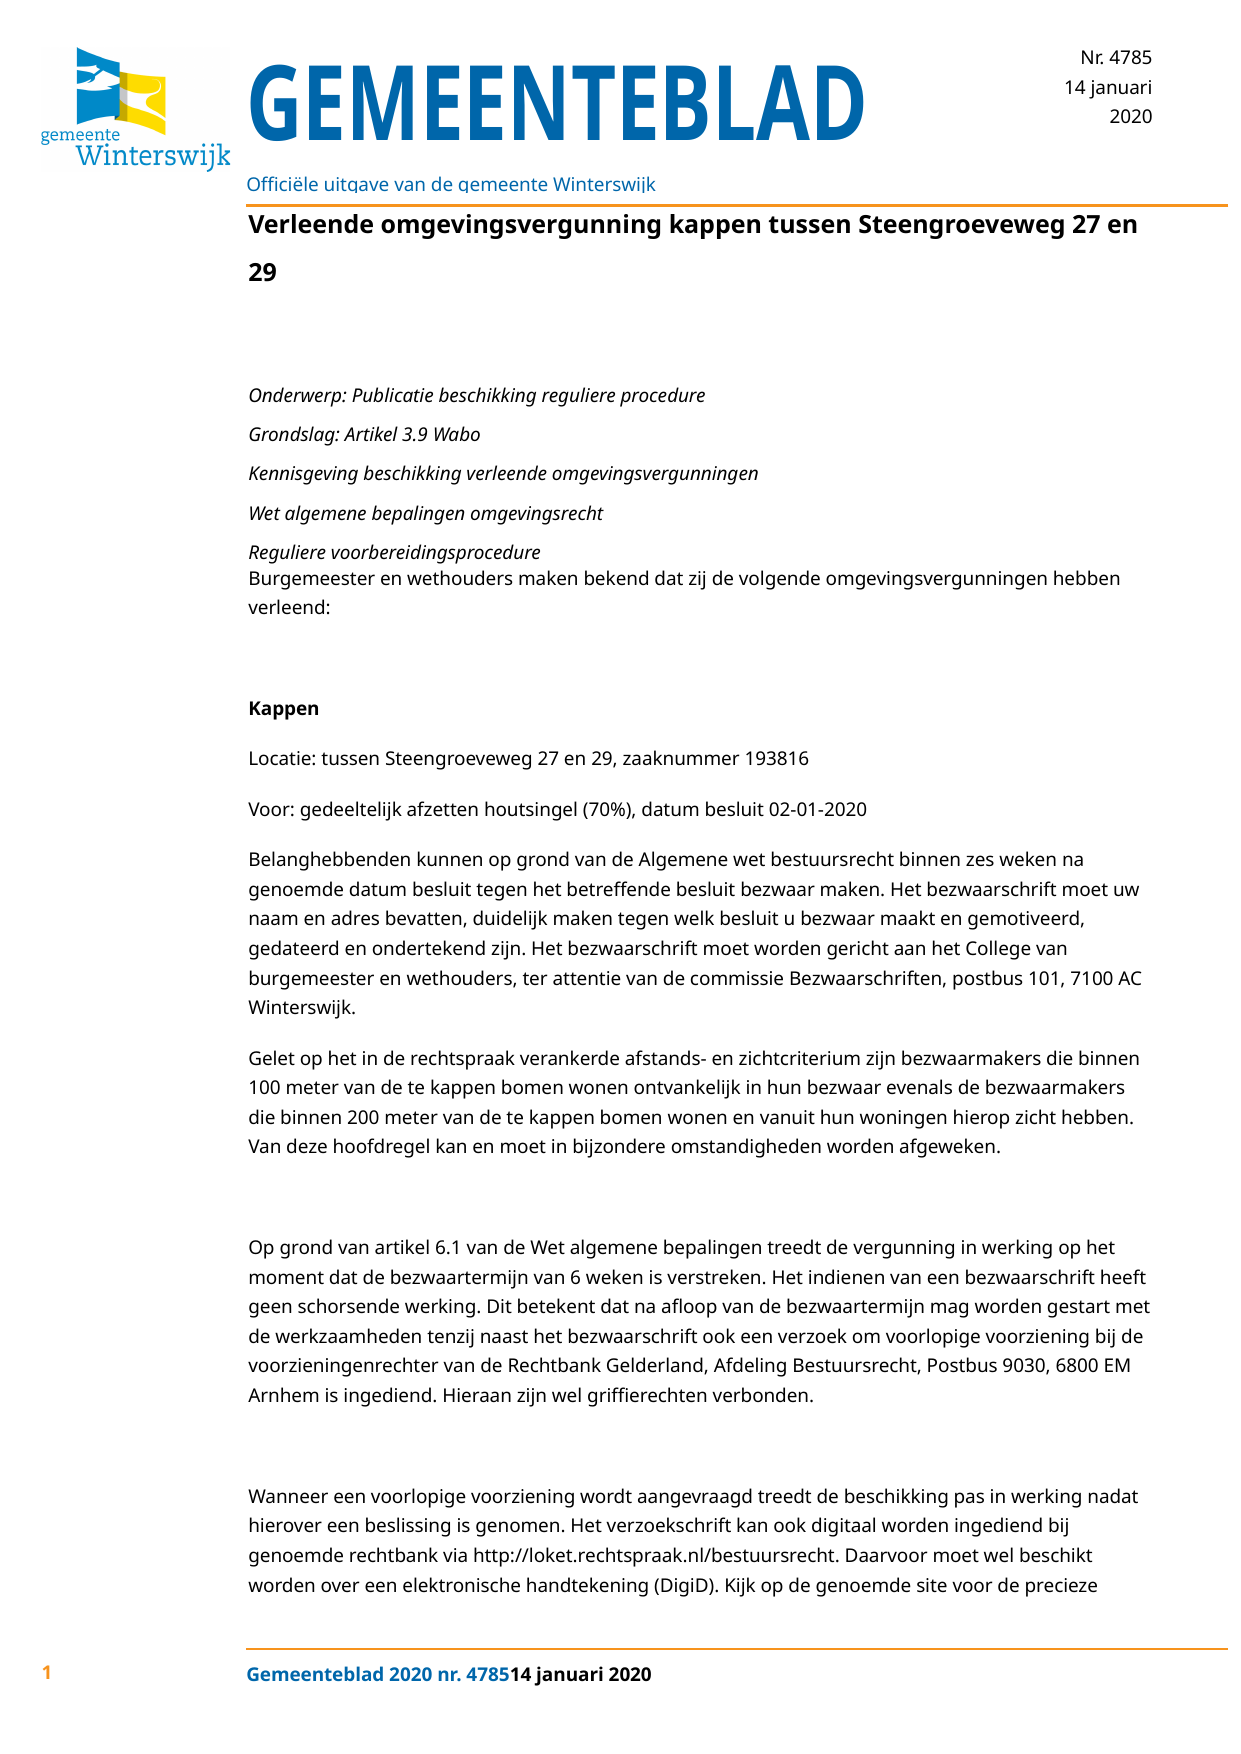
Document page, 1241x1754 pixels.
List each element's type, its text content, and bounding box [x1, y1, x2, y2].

text Grondslag: Artikel 3.9 Wabo [248, 421, 1152, 447]
text Wet algemene bepalingen omgevingsrecht [248, 500, 1152, 525]
text Gelet op het in de rechtspraak verankerde afstands- en zichtcriterium zijn bezwaarmakers die binnen 100 meter van de te kappen bomen wonen ontvankelijk in hun bezwaar evenals de bezwaarmakers die binnen 200 meter van de te kappen bomen wonen en vanuit hun woningen hierop zicht hebben. Van deze hoofdregel kan en moet in bijzondere omstandigheden worden afgeweken. [248, 1045, 1152, 1159]
text Kappen [248, 695, 1152, 721]
text Burgemeester en wethouders maken bekend dat zij de volgende omgevingsvergunningen hebben verleend: [248, 565, 1152, 620]
text Voor: gedeeltelijk afzetten houtsingel (70%), datum besluit 02-01-2020 [248, 796, 1152, 822]
text Wanneer een voorlopige voorziening wordt aangevraagd treedt de beschikking pas in werking nadat hierover een beslissing is genomen. Het verzoekschrift kan ook digitaal worden ingediend bij genoemde rechtbank via http://loket.rechtspraak.nl/bestuursrecht. Daarvoor moet wel beschikt worden over een elektronische handtekening (DigiD). Kijk op de genoemde site voor de precieze [248, 1483, 1152, 1597]
text Belanghebbenden kunnen op grond van de Algemene wet bestuursrecht binnen zes weken na genoemde datum besluit tegen het betreffende besluit bezwaar maken. Het bezwaarschrift moet uw naam en adres bevatten, duidelijk maken tegen welk besluit u bezwaar maakt en gemotiveerd, gedateerd en ondertekend zijn. Het bezwaarschrift moet worden gericht aan het College van burgemeester en wethouders, ter attentie van de commissie Bezwaarschriften, postbus 101, 7100 AC Winterswijk. [248, 846, 1152, 1020]
text Reguliere voorbereidingsprocedure [248, 539, 1152, 565]
picture [225, 153, 231, 162]
text Verleende omgevingsvergunning kappen tussen Steengroeveweg 27 en 29 [248, 207, 1152, 288]
text Locatie: tussen Steengroeveweg 27 en 29, zaaknummer 193816 [248, 746, 1152, 771]
text Op grond van artikel 6.1 van de Wet algemene bepalingen treedt de vergunning in werking op het moment dat de bezwaartermijn van 6 weken is verstreken. Het indienen van een bezwaarschrift heeft geen schorsende werking. Dit betekent dat na afloop van de bezwaartermijn mag worden gestart met de werkzaamheden tenzij naast het bezwaarschrift ook een verzoek om voorlopige voorziening bij de voorzieningenrechter van de Rechtbank Gelderland, Afdeling Bestuursrecht, Postbus 9030, 6800 EM Arnhem is ingediend. Hieraan zijn wel griffierechten verbonden. [248, 1234, 1152, 1408]
text Kennisgeving beschikking verleende omgevingsvergunningen [248, 460, 1152, 486]
picture [41, 47, 231, 172]
text Onderwerp: Publicatie beschikking reguliere procedure [248, 382, 1152, 408]
